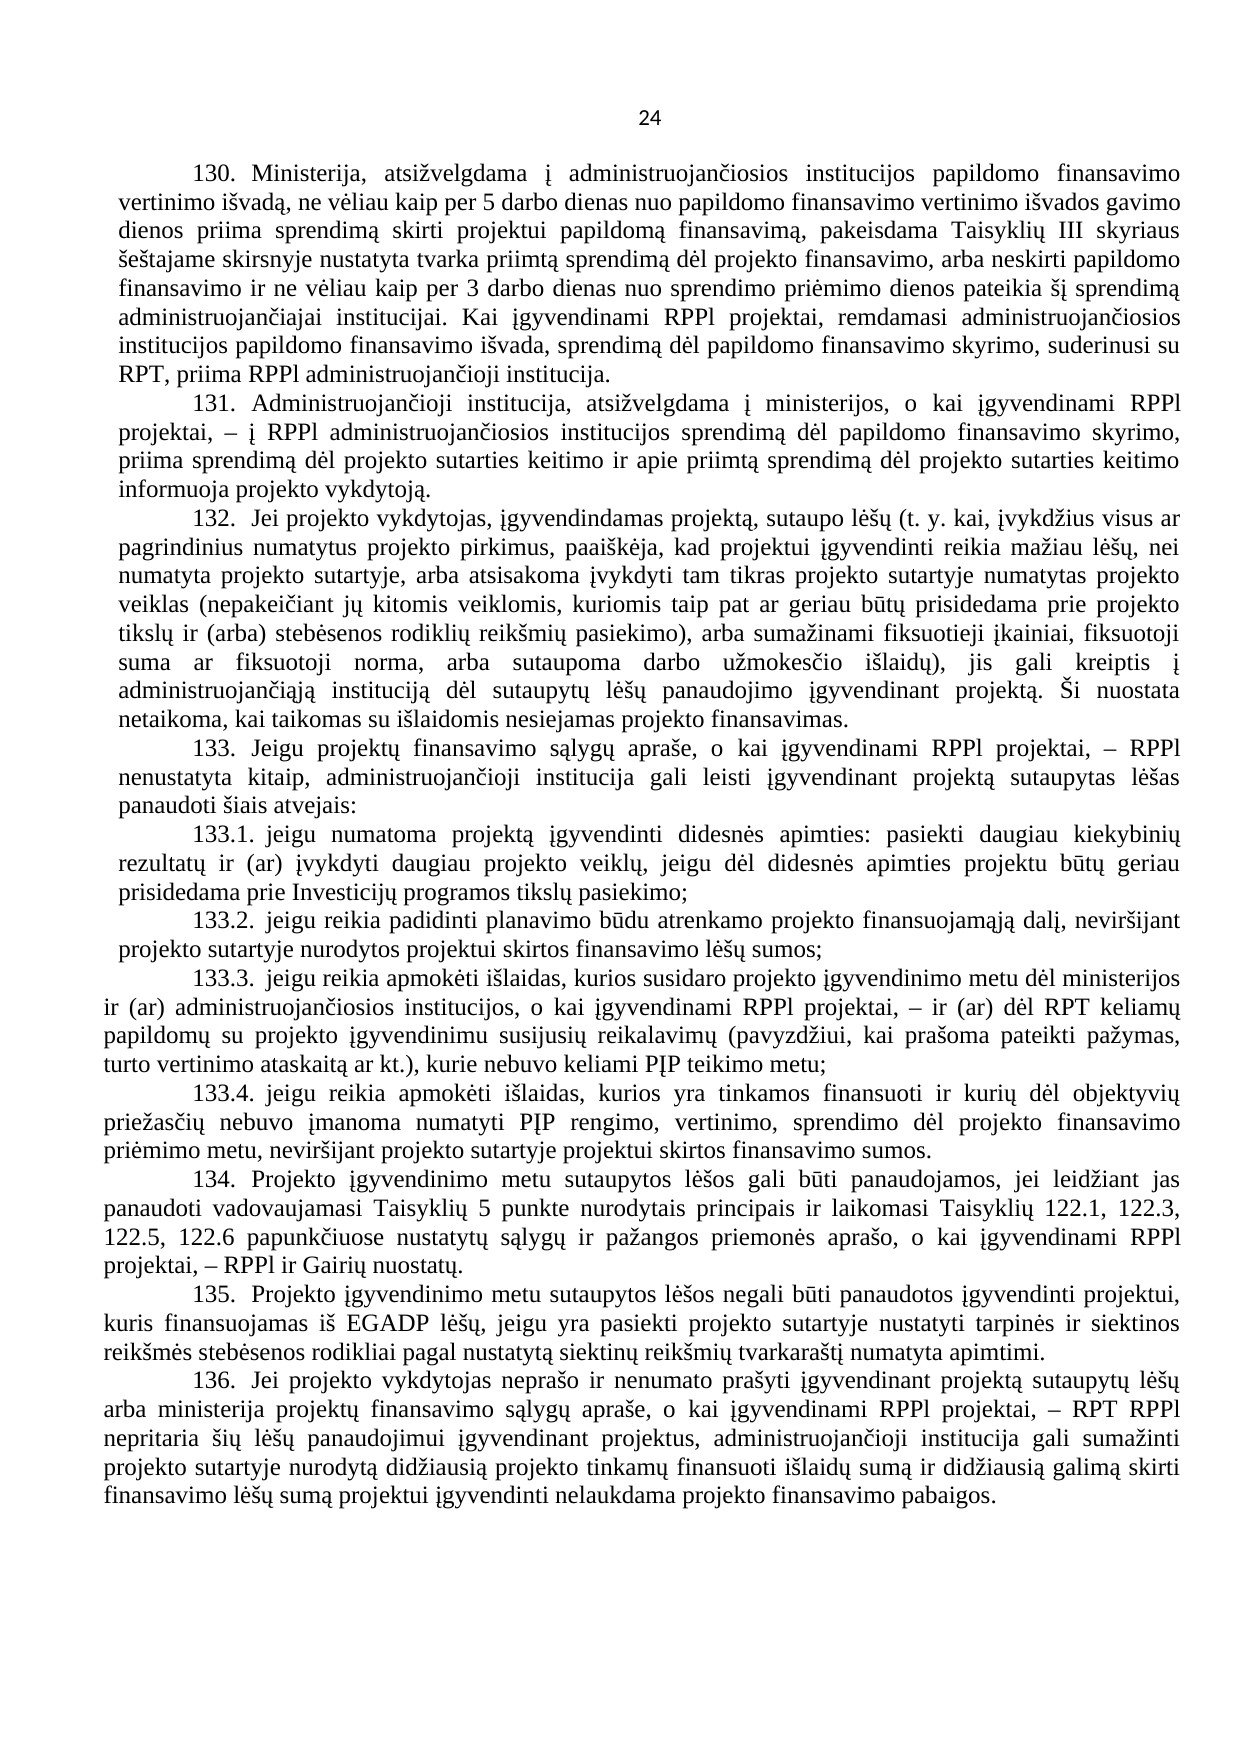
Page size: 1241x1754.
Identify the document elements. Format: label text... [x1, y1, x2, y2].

text 133.1. jeigu numatoma projektą įgyvendinti didesnės apimties: pasiekti daugiau kiekybinių rezultatų ir (ar) įvykdyti daugiau projekto veiklų, jeigu dėl didesnės apimties projektu būtų geriau prisidedama prie Investicijų programos tikslų pasiekimo; [118, 819, 1181, 905]
text 130. Ministerija, atsižvelgdama į administruojančiosios institucijos papildomo finansavimo vertinimo išvadą, ne vėliau kaip per 5 darbo dienas nuo papildomo finansavimo vertinimo išvados gavimo dienos priima sprendimą skirti projektui papildomą finansavimą, pakeisdama Taisyklių III skyriaus šeštajame skirsnyje nustatyta tvarka priimtą sprendimą dėl projekto finansavimo, arba neskirti papildomo finansavimo ir ne vėliau kaip per 3 darbo dienas nuo sprendimo priėmimo dienos pateikia šį sprendimą administruojančiajai institucijai. Kai įgyvendinami RPPl projektai, remdamasi administruojančiosios institucijos papildomo finansavimo išvada, sprendimą dėl papildomo finansavimo skyrimo, suderinusi su RPT, priima RPPl administruojančioji institucija. [118, 158, 1181, 388]
text 136. Jei projekto vykdytojas neprašo ir nenumato prašyti įgyvendinant projektą sutaupytų lėšų arba ministerija projektų finansavimo sąlygų apraše, o kai įgyvendinami RPPl projektai, – RPT RPPl nepritaria šių lėšų panaudojimui įgyvendinant projektus, administruojančioji institucija gali sumažinti projekto sutartyje nurodytą didžiausią projekto tinkamų finansuoti išlaidų sumą ir didžiausią galimą skirti finansavimo lėšų sumą projektui įgyvendinti nelaukdama projekto finansavimo pabaigos. [103, 1365, 1181, 1509]
text 134. Projekto įgyvendinimo metu sutaupytos lėšos gali būti panaudojamos, jei leidžiant jas panaudoti vadovaujamasi Taisyklių 5 punkte nurodytais principais ir laikomasi Taisyklių 122.1, 122.3, 122.5, 122.6 papunkčiuose nustatytų sąlygų ir pažangos priemonės aprašo, o kai įgyvendinami RPPl projektai, – RPPl ir Gairių nuostatų. [103, 1164, 1181, 1279]
text 131. Administruojančioji institucija, atsižvelgdama į ministerijos, o kai įgyvendinami RPPl projektai, – į RPPl administruojančiosios institucijos sprendimą dėl papildomo finansavimo skyrimo, priima sprendimą dėl projekto sutarties keitimo ir apie priimtą sprendimą dėl projekto sutarties keitimo informuoja projekto vykdytoją. [118, 388, 1181, 503]
text 133.2. jeigu reikia padidinti planavimo būdu atrenkamo projekto finansuojamąją dalį, neviršijant projekto sutartyje nurodytos projektui skirtos finansavimo lėšų sumos; [118, 905, 1181, 963]
text 133.3. jeigu reikia apmokėti išlaidas, kurios susidaro projekto įgyvendinimo metu dėl ministerijos ir (ar) administruojančiosios institucijos, o kai įgyvendinami RPPl projektai, – ir (ar) dėl RPT keliamų papildomų su projekto įgyvendinimu susijusių reikalavimų (pavyzdžiui, kai prašoma pateikti pažymas, turto vertinimo ataskaitą ar kt.), kurie nebuvo keliami PĮP teikimo metu; [103, 963, 1181, 1078]
text 135. Projekto įgyvendinimo metu sutaupytos lėšos negali būti panaudotos įgyvendinti projektui, kuris finansuojamas iš EGADP lėšų, jeigu yra pasiekti projekto sutartyje nustatyti tarpinės ir siektinos reikšmės stebėsenos rodikliai pagal nustatytą siektinų reikšmių tvarkaraštį numatyta apimtimi. [103, 1279, 1181, 1365]
text 132. Jei projekto vykdytojas, įgyvendindamas projektą, sutaupo lėšų (t. y. kai, įvykdžius visus ar pagrindinius numatytus projekto pirkimus, paaiškėja, kad projektui įgyvendinti reikia mažiau lėšų, nei numatyta projekto sutartyje, arba atsisakoma įvykdyti tam tikras projekto sutartyje numatytas projekto veiklas (nepakeičiant jų kitomis veiklomis, kuriomis taip pat ar geriau būtų prisidedama prie projekto tikslų ir (arba) stebėsenos rodiklių reikšmių pasiekimo), arba sumažinami fiksuotieji įkainiai, fiksuotoji suma ar fiksuotoji norma, arba sutaupoma darbo užmokesčio išlaidų), jis gali kreiptis į administruojančiąją instituciją dėl sutaupytų lėšų panaudojimo įgyvendinant projektą. Ši nuostata netaikoma, kai taikomas su išlaidomis nesiejamas projekto finansavimas. [118, 503, 1181, 733]
text 133.4. jeigu reikia apmokėti išlaidas, kurios yra tinkamos finansuoti ir kurių dėl objektyvių priežasčių nebuvo įmanoma numatyti PĮP rengimo, vertinimo, sprendimo dėl projekto finansavimo priėmimo metu, neviršijant projekto sutartyje projektui skirtos finansavimo sumos. [103, 1078, 1181, 1164]
text 133. Jeigu projektų finansavimo sąlygų apraše, o kai įgyvendinami RPPl projektai, – RPPl nenustatyta kitaip, administruojančioji institucija gali leisti įgyvendinant projektą sutaupytas lėšas panaudoti šiais atvejais: [118, 733, 1181, 819]
